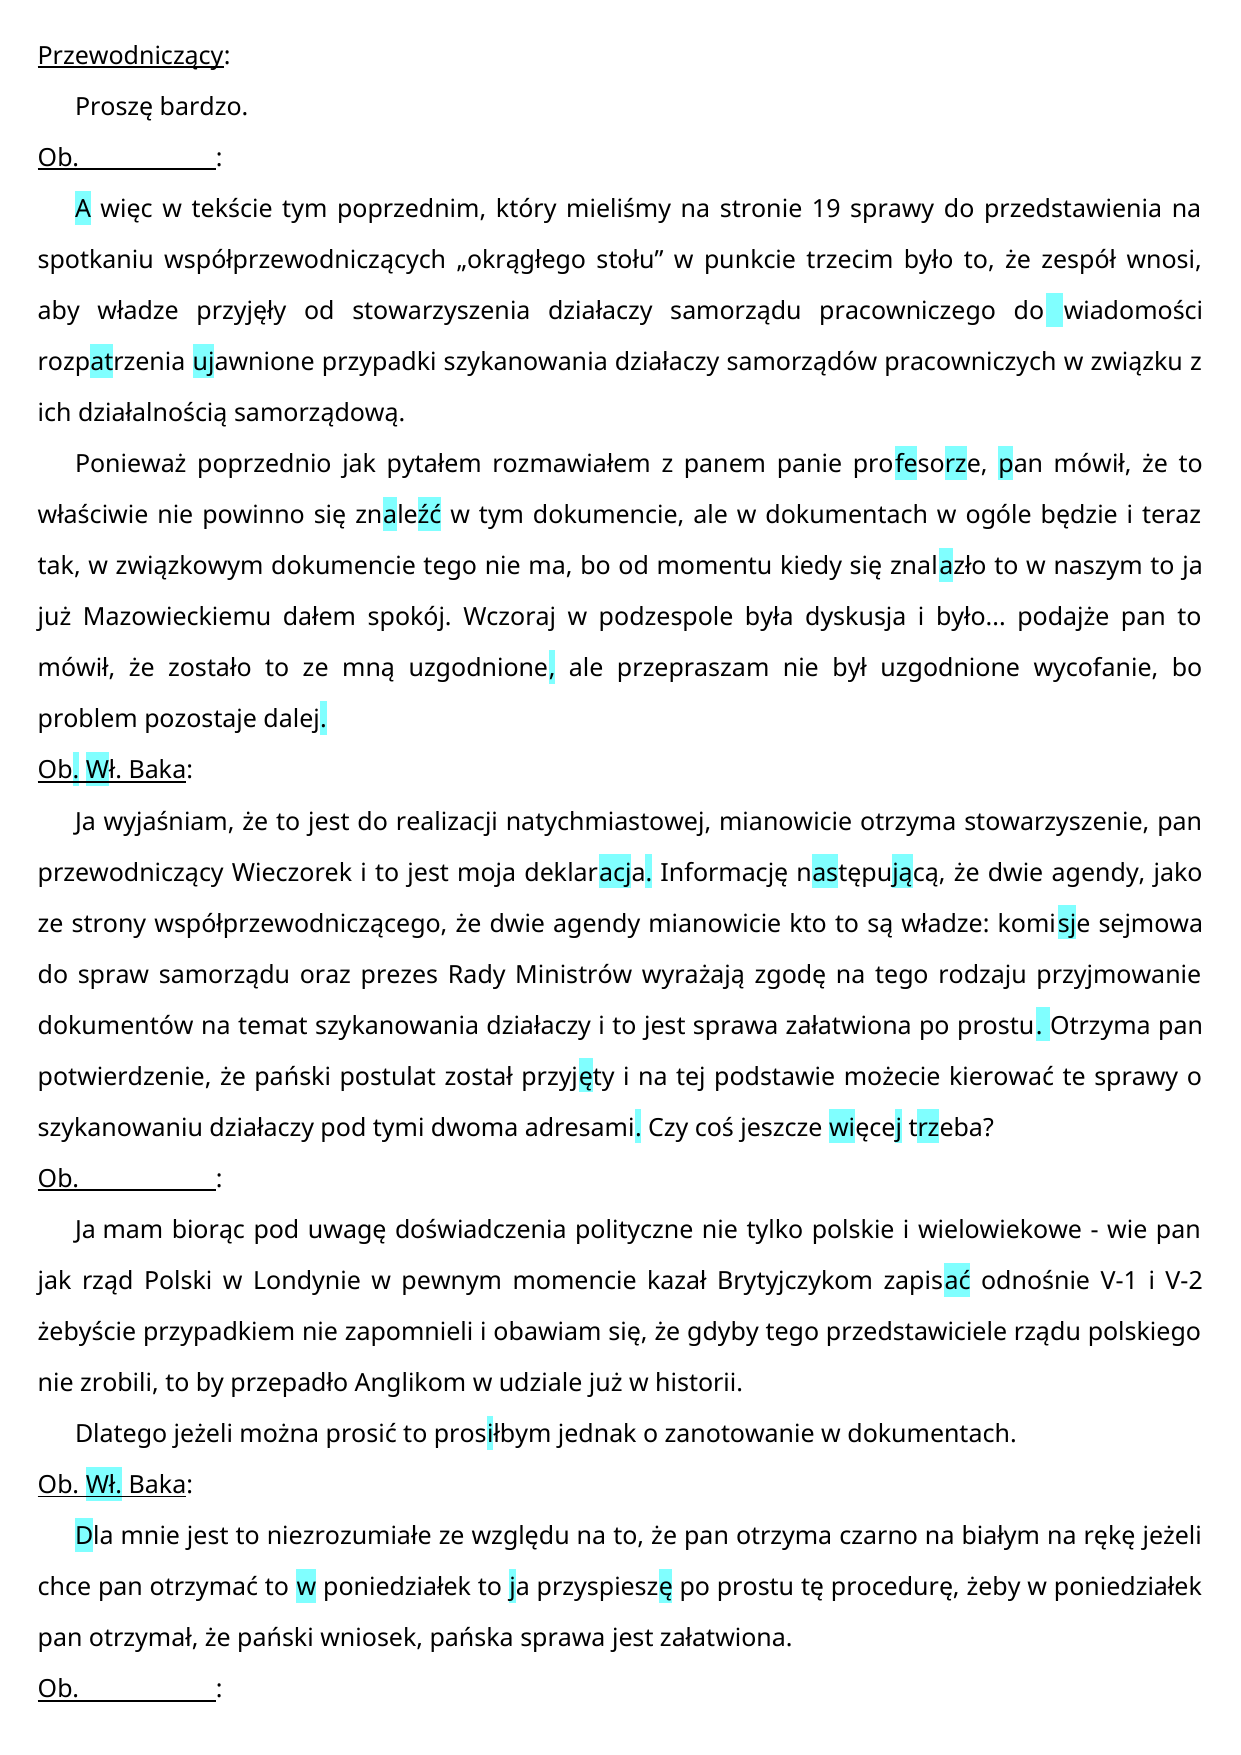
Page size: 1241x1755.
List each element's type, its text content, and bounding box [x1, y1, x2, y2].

text Proszę bardzo. [37, 88, 1203, 123]
text Dla mnie jest to niezrozumiałe ze względu na to, że pan otrzyma czarno na białym na rękę jeżeli chce pan otrzymać to w poniedziałek to ja przyspieszę po prostu tę procedurę, żeby w poniedziałek pan otrzymał, że pański wniosek, pańska sprawa jest załatwiona. [37, 1518, 1203, 1654]
text Ob. : [37, 1160, 1203, 1194]
text Ob. : [37, 139, 1203, 174]
text Przewodniczący: [37, 37, 1203, 72]
text Ob. : [37, 1671, 1203, 1705]
text Ja mam biorąc pod uwagę doświadczenia polityczne nie tylko polskie i wielowiekowe - wie pan jak rząd Polski w Londynie w pewnym momencie kazał Brytyjczykom zapisać odnośnie V-1 i V-2 żebyście przypadkiem nie zapomnieli i obawiam się, że gdyby tego przedstawiciele rządu polskiego nie zrobili, to by przepadło Anglikom w udziale już w historii. [37, 1211, 1203, 1399]
text Ponieważ poprzednio jak pytałem rozmawiałem z panem panie profesorze, pan mówił, że to właściwie nie powinno się znaleźć w tym dokumencie, ale w dokumentach w ogóle będzie i teraz tak, w związkowym dokumencie tego nie ma, bo od momentu kiedy się znalazło to w naszym to ja już Mazowieckiemu dałem spokój. Wczoraj w podzespole była dyskusja i było... podajże pan to mówił, że zostało to ze mną uzgodnione, ale przepraszam nie był uzgodnione wycofanie, bo problem pozostaje dalej. [37, 446, 1203, 735]
text Ob. Wł. Baka: [37, 752, 1203, 786]
text A więc w tekście tym poprzednim, który mieliśmy na stronie 19 sprawy do przedstawienia na spotkaniu współprzewodniczących „okrągłego stołu” w punkcie trzecim było to, że zespół wnosi, aby władze przyjęły od stowarzyszenia działaczy samorządu pracowniczego do wiadomości rozpatrzenia ujawnione przypadki szykanowania działaczy samorządów pracowniczych w związku z ich działalnością samorządową. [37, 191, 1203, 429]
text Ob. Wł. Baka: [37, 1467, 1203, 1501]
text Dlatego jeżeli można prosić to prosiłbym jednak o zanotowanie w dokumentach. [37, 1416, 1203, 1450]
text Ja wyjaśniam, że to jest do realizacji natychmiastowej, mianowicie otrzyma stowarzyszenie, pan przewodniczący Wieczorek i to jest moja deklaracja. Informację następującą, że dwie agendy, jako ze strony współprzewodniczącego, że dwie agendy mianowicie kto to są władze: komisje sejmowa do spraw samorządu oraz prezes Rady Ministrów wyrażają zgodę na tego rodzaju przyjmowanie dokumentów na temat szykanowania działaczy i to jest sprawa załatwiona po prostu. Otrzyma pan potwierdzenie, że pański postulat został przyjęty i na tej podstawie możecie kierować te sprawy o szykanowaniu działaczy pod tymi dwoma adresami. Czy coś jeszcze więcej trzeba? [37, 803, 1203, 1143]
